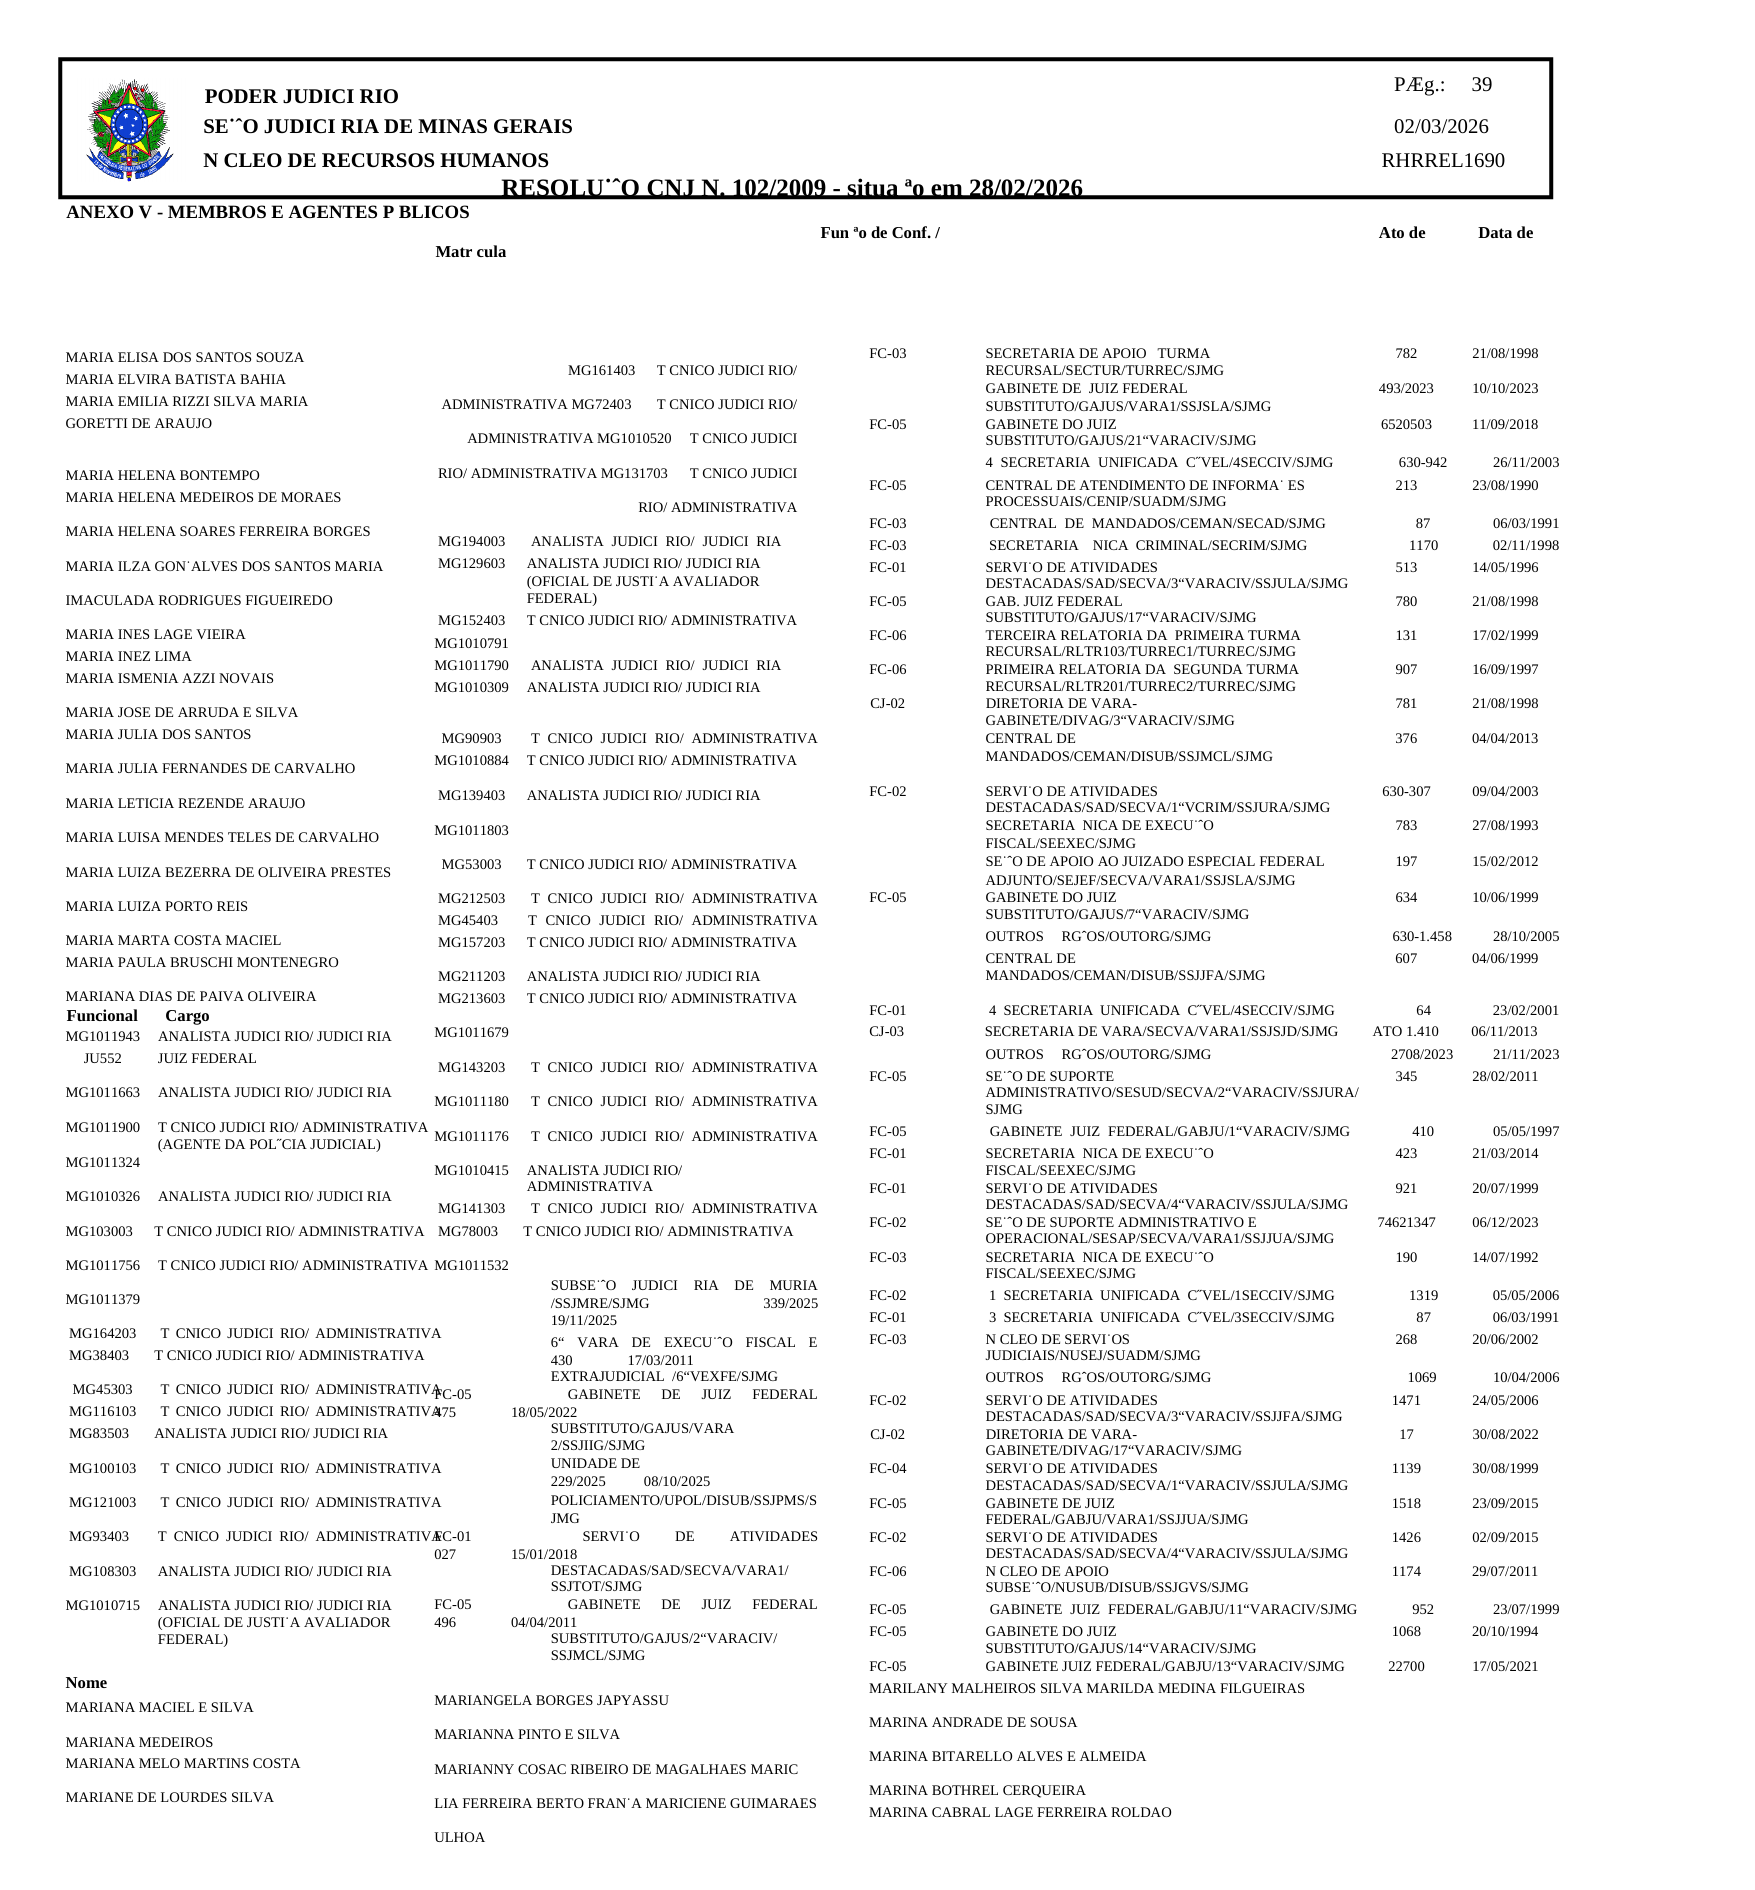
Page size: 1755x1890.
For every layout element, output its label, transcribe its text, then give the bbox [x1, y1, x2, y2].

text MARIA INES LAGE VIEIRA MARIA INEZ LIMA [65, 621, 266, 665]
text (OFICIAL DE JUSTI˙A AVALIADOR FEDERAL) [527, 572, 780, 606]
text FC-02 SE˙ˆO DE SUPORTE ADMINISTRATIVO E 74621347 06/12/2023 [869, 1213, 1559, 1231]
text MG100103 T CNICO JUDICI RIO/ ADMINISTRATIVA MG121003 T CNICO JUDICI RIO/ ADMINISTRATIVA MG93403 T CNICO JUDICI RIO/ ADMINISTRATIVA MG108303 ANALISTA JUDICI RIO/ JUDICI RIA [69, 1442, 428, 1579]
text MARILANY MALHEIROS SILVA MARILDA MEDINA FILGUEIRAS [869, 1674, 1465, 1696]
text MARIA ISMENIA AZZI NOVAIS [65, 670, 428, 686]
text MARIA LUISA MENDES TELES DE CARVALHO MARIA LUIZA BEZERRA DE OLIVEIRA PRESTES [65, 811, 412, 880]
text DESTACADAS/SAD/SECVA/4“VARACIV/SSJULA/SJMG [985, 1546, 1559, 1562]
text FC-05 GABINETE JUIZ FEDERAL/GABJU/11“VARACIV/SJMG 952 23/07/1999 FC-05 GABINETE DO JUIZ 1068 20/10/1994 [869, 1596, 1559, 1640]
text DESTACADAS/SAD/SECVA/VARA1/SSJTOT/SJMG [551, 1563, 818, 1595]
text MARINA BOTHREL CERQUEIRA [869, 1782, 1559, 1798]
text DESTACADAS/SAD/SECVA/3“VARACIV/SSJJFA/SJMG [985, 1408, 1559, 1424]
text FC-03 SECRETARIA NICA DE EXECU˙ˆO 190 14/07/1992 [869, 1247, 1559, 1265]
text OUTROS RGˆOS/OUTORG/SJMG 1069 10/04/2006 FC-02 SERVI˙O DE ATIVIDADES 1471 24/05/2006 [869, 1364, 1559, 1408]
text DESTACADAS/SAD/SECVA/3“VARACIV/SSJULA/SJMG [985, 576, 1559, 592]
text MG139403 ANALISTA JUDICI RIO/ JUDICI RIA MG1011803 [434, 769, 782, 839]
text MARIA LUIZA PORTO REIS [65, 898, 428, 914]
text SUBSTITUTO/GAJUS/2“VARACIV/SSJMCL/SJMG [551, 1631, 818, 1663]
text SECRETARIA NICA DE EXECU˙ˆO 783 27/08/1993 FISCAL/SEEXEC/SJMG [985, 815, 1559, 852]
text 6“ VARA DE EXECU˙ˆO FISCAL E 430 17/03/2011 [551, 1333, 818, 1368]
text RECURSAL/RLTR103/TURREC1/TURREC/SJMG [985, 644, 1559, 660]
text (AGENTE DA POL˝CIA JUDICIAL) MG1011324 [65, 1135, 394, 1170]
text FC-05 GABINETE DE JUIZ FEDERAL 475 18/05/2022 [434, 1385, 818, 1421]
text OUTROS RGˆOS/OUTORG/SJMG 2708/2023 21/11/2023 FC-05 SE˙ˆO DE SUPORTE 345 28/02/2011 [869, 1040, 1559, 1084]
text MARIANA MACIEL E SILVA [65, 1700, 399, 1716]
text MG211203 ANALISTA JUDICI RIO/ JUDICI RIA MG213603 T CNICO JUDICI RIO/ ADMINISTRATIVA [438, 963, 818, 1007]
text FC-01 4 SECRETARIA UNIFICADA C˝VEL/4SECCIV/SJMG 64 23/02/2001 CJ-03 SECRETARIA DE VARA/SECVA/VARA1/SSJSJD/SJMG ATO 1.410 06/11/2013 [869, 996, 1559, 1040]
text SUBSTITUTO/GAJUS/VARA 2/SSJIIG/SJMG [551, 1421, 818, 1453]
text JU552 JUIZ FEDERAL [83, 1050, 428, 1067]
text ADMINISTRATIVA [527, 1179, 818, 1195]
text MG1010715 ANALISTA JUDICI RIO/ JUDICI RIA [65, 1597, 428, 1613]
text SE˙ˆO DE APOIO AO JUIZADO ESPECIAL FEDERAL 197 15/02/2012 ADJUNTO/SEJEF/SECVA/VARA1/SSJSLA/SJMG [985, 852, 1559, 888]
text MG152403 T CNICO JUDICI RIO/ ADMINISTRATIVA MG1010791 [434, 606, 818, 651]
text MG1011679 [434, 1025, 818, 1041]
text MARINA CABRAL LAGE FERREIRA ROLDAO [869, 1804, 1559, 1820]
text MARIA HELENA BONTEMPO [65, 467, 428, 483]
text SUBSTITUTO/GAJUS/7“VARACIV/SJMG [985, 906, 1559, 922]
text JUDICIAIS/NUSEJ/SUADM/SJMG [985, 1348, 1559, 1364]
text FC-05 GABINETE DE JUIZ 1518 23/09/2015 [869, 1494, 1559, 1511]
text FC-04 SERVI˙O DE ATIVIDADES 1139 30/08/1999 [869, 1459, 1559, 1477]
text MARINA ANDRADE DE SOUSA [869, 1714, 1559, 1730]
text CENTRAL DE 376 04/04/2013 MANDADOS/CEMAN/DISUB/SSJMCL/SJMG [985, 728, 1559, 764]
text RECURSAL/SECTUR/TURREC/SJMG [985, 362, 1559, 378]
text MG194003 ANALISTA JUDICI RIO/ JUDICI RIA MG129603 ANALISTA JUDICI RIO/ JUDICI RIA [438, 528, 782, 572]
text OUTROS RGˆOS/OUTORG/SJMG 630-1.458 28/10/2005 CENTRAL DE 607 04/06/1999 [985, 922, 1559, 966]
text MG90903 T CNICO JUDICI RIO/ ADMINISTRATIVA MG1010884 T CNICO JUDICI RIO/ ADMINISTRATIVA [434, 724, 818, 769]
text DESTACADAS/SAD/SECVA/4“VARACIV/SSJULA/SJMG [985, 1197, 1559, 1213]
text MARIANA MEDEIROS [65, 1734, 399, 1750]
text FC-02 SERVI˙O DE ATIVIDADES 630-307 09/04/2003 [869, 781, 1559, 799]
text DESTACADAS/SAD/SECVA/1“VCRIM/SSJURA/SJMG [985, 799, 1559, 815]
text FC-05 GABINETE JUIZ FEDERAL/GABJU/13“VARACIV/SJMG 22700 17/05/2021 [869, 1656, 1559, 1674]
text MG1011532 [434, 1257, 818, 1273]
text MANDADOS/CEMAN/DISUB/SSJJFA/SJMG [985, 967, 1559, 983]
text FC-05 GABINETE DO JUIZ 634 10/06/1999 [869, 888, 1559, 906]
text FC-02 1 SECRETARIA UNIFICADA C˝VEL/1SECCIV/SJMG 1319 05/05/2006 FC-01 3 SECRETARIA UNIFICADA C˝VEL/3SECCIV/SJMG 87 06/03/1991 FC-03 N CLEO DE SERVI˙OS 268 20/06/2002 [869, 1282, 1559, 1347]
text SUBSTITUTO/GAJUS/21“VARACIV/SJMG [985, 433, 1559, 449]
text MG164203 T CNICO JUDICI RIO/ ADMINISTRATIVA MG38403 T CNICO JUDICI RIO/ ADMINISTRATIVA [69, 1320, 428, 1364]
text SUBSTITUTO/GAJUS/14“VARACIV/SJMG [985, 1640, 1559, 1656]
text FC-01 SERVI˙O DE ATIVIDADES 921 20/07/1999 [869, 1178, 1559, 1196]
text GABINETE/DIVAG/17“VARACIV/SJMG [985, 1443, 1559, 1459]
text MG161403 T CNICO JUDICI RIO/ ADMINISTRATIVA MG72403 T CNICO JUDICI RIO/ ADMINISTRATIVA MG1010520 T CNICO JUDICI RIO/ ADMINISTRATIVA MG131703 T CNICO JUDICI RIO/ ADMINISTRATIVA [434, 344, 797, 516]
text OPERACIONAL/SESAP/SECVA/VARA1/SSJJUA/SJMG [985, 1231, 1559, 1247]
text SUBSTITUTO/GAJUS/17“VARACIV/SJMG [985, 610, 1559, 626]
text FISCAL/SEEXEC/SJMG [985, 1265, 1559, 1282]
text GABINETE/DIVAG/3“VARACIV/SJMG [985, 712, 1559, 728]
text FC-06 N CLEO DE APOIO 1174 29/07/2011 [869, 1562, 1559, 1579]
text MG53003 T CNICO JUDICI RIO/ ADMINISTRATIVA [441, 856, 818, 873]
text PROCESSUAIS/CENIP/SUADM/SJMG [985, 493, 1559, 509]
text MG1011790 ANALISTA JUDICI RIO/ JUDICI RIA MG1010309 ANALISTA JUDICI RIO/ JUDICI RIA [434, 651, 782, 695]
text FISCAL/SEEXEC/SJMG [985, 1162, 1559, 1178]
text MARINA BITARELLO ALVES E ALMEIDA [869, 1748, 1559, 1764]
text CJ-02 DIRETORIA DE VARA- 17 30/08/2022 [870, 1425, 1559, 1442]
text MG212503 T CNICO JUDICI RIO/ ADMINISTRATIVA MG45403 T CNICO JUDICI RIO/ ADMINISTRATIVA MG157203 T CNICO JUDICI RIO/ ADMINISTRATIVA [438, 885, 818, 951]
text MARIANA DIAS DE PAIVA OLIVEIRA [65, 988, 428, 1004]
text MARIA ELISA DOS SANTOS SOUZA MARIA ELVIRA BATISTA BAHIA MARIA EMILIA RIZZI SILVA MARIA GORETTI DE ARAUJO [65, 344, 308, 432]
text FC-03 SECRETARIA DE APOIO TURMA 782 21/08/1998 [869, 344, 1559, 362]
text MARIANE DE LOURDES SILVA [65, 1790, 399, 1806]
text SUBSE˙ˆO JUDICI RIA DE MURIA /SSJMRE/SJMG 339/2025 19/11/2025 [551, 1276, 818, 1329]
text GABINETE DE JUIZ FEDERAL 493/2023 10/10/2023 SUBSTITUTO/GAJUS/VARA1/SSJSLA/SJMG [985, 378, 1559, 415]
text SJMG [985, 1101, 1559, 1118]
text FC-05 GABINETE DO JUIZ 6520503 11/09/2018 [869, 415, 1559, 432]
text MG45303 T CNICO JUDICI RIO/ ADMINISTRATIVA MG116103 T CNICO JUDICI RIO/ ADMINISTRATIVA MG83503 ANALISTA JUDICI RIO/ JUDICI RIA [69, 1376, 428, 1442]
text MARIA HELENA MEDEIROS DE MORAES [65, 489, 428, 505]
text MG141303 T CNICO JUDICI RIO/ ADMINISTRATIVA MG78003 T CNICO JUDICI RIO/ ADMINISTRATIVA [438, 1195, 818, 1239]
text MARIA JULIA FERNANDES DE CARVALHO MARIA LETICIA REZENDE ARAUJO [65, 743, 376, 811]
text FEDERAL/GABJU/VARA1/SSJJUA/SJMG [985, 1512, 1559, 1528]
text FC-06 PRIMEIRA RELATORIA DA SEGUNDA TURMA 907 16/09/1997 [869, 660, 1559, 678]
text MARIANGELA BORGES JAPYASSU MARIANNA PINTO E SILVA [434, 1674, 740, 1743]
text FC-05 GABINETE DE JUIZ FEDERAL 496 04/04/2011 [434, 1595, 818, 1631]
text FC-01 SERVI˙O DE ATIVIDADES 027 15/01/2018 [434, 1527, 818, 1562]
picture [54, 53, 1557, 202]
text (OFICIAL DE JUSTI˙A AVALIADOR FEDERAL) [158, 1613, 404, 1648]
text UNIDADE DE 229/2025 08/10/2025 POLICIAMENTO/UPOL/DISUB/SSJPMS/SJMG [551, 1453, 818, 1527]
text MARIANNY COSAC RIBEIRO DE MAGALHAES MARIC LIA FERREIRA BERTO FRAN˙A MARICIENE GUIMARAES ULHOA [434, 1743, 818, 1846]
text DESTACADAS/SAD/SECVA/1“VARACIV/SSJULA/SJMG [985, 1477, 1559, 1493]
text Funcional Cargo [66, 1004, 428, 1024]
text FC-02 SERVI˙O DE ATIVIDADES 1426 02/09/2015 [869, 1528, 1559, 1546]
text FC-05 GAB. JUIZ FEDERAL 780 21/08/1998 [869, 592, 1559, 609]
text SUBSE˙ˆO/NUSUB/DISUB/SSJGVS/SJMG [985, 1579, 1559, 1596]
text ADMINISTRATIVO/SESUD/SECVA/2“VARACIV/SSJURA/ [985, 1085, 1559, 1101]
text MG143203 T CNICO JUDICI RIO/ ADMINISTRATIVA MG1011180 T CNICO JUDICI RIO/ ADMINISTRATIVA MG1011176 T CNICO JUDICI RIO/ ADMINISTRATIVA MG1010415 ANALISTA JUDICI RIO/ [434, 1041, 818, 1178]
text FC-05 GABINETE JUIZ FEDERAL/GABJU/1“VARACIV/SJMG 410 05/05/1997 FC-01 SECRETARIA NICA DE EXECU˙ˆO 423 21/03/2014 [869, 1118, 1559, 1162]
text MARIANA MELO MARTINS COSTA [65, 1756, 399, 1772]
text MG1010326 ANALISTA JUDICI RIO/ JUDICI RIA MG103003 T CNICO JUDICI RIO/ ADMINISTRATIVA MG1011756 T CNICO JUDICI RIO/ ADMINISTRATIVA MG1011379 [65, 1170, 428, 1308]
text MARIA MARTA COSTA MACIEL [65, 932, 428, 948]
text 4 SECRETARIA UNIFICADA C˝VEL/4SECCIV/SJMG 630-942 26/11/2003 FC-05 CENTRAL DE ATENDIMENTO DE INFORMA˙ ES 213 23/08/1990 [869, 449, 1559, 493]
text MARIA PAULA BRUSCHI MONTENEGRO [65, 954, 428, 970]
text MG1011663 ANALISTA JUDICI RIO/ JUDICI RIA MG1011900 T CNICO JUDICI RIO/ ADMINISTRATIVA [65, 1067, 428, 1135]
text FC-03 CENTRAL DE MANDADOS/CEMAN/SECAD/SJMG 87 06/03/1991 FC-03 SECRETARIA NICA CRIMINAL/SECRIM/SJMG 1170 02/11/1998 FC-01 SERVI˙O DE ATIVIDADES 513 14/05/1996 [869, 509, 1559, 575]
text MG1011943 ANALISTA JUDICI RIO/ JUDICI RIA [65, 1028, 428, 1045]
text RECURSAL/RLTR201/TURREC2/TURREC/SJMG [985, 678, 1559, 694]
text EXTRAJUDICIAL /6“VEXFE/SJMG [551, 1369, 818, 1385]
text Nome [65, 1674, 399, 1692]
text MARIA JOSE DE ARRUDA E SILVA MARIA JULIA DOS SANTOS [65, 698, 319, 742]
text FC-06 TERCEIRA RELATORIA DA PRIMEIRA TURMA 131 17/02/1999 [869, 626, 1559, 644]
text CJ-02 DIRETORIA DE VARA- 781 21/08/1998 [870, 694, 1559, 712]
text MARIA HELENA SOARES FERREIRA BORGES MARIA ILZA GON˙ALVES DOS SANTOS MARIA IMACULADA RODRIGUES FIGUEIREDO [65, 505, 386, 608]
